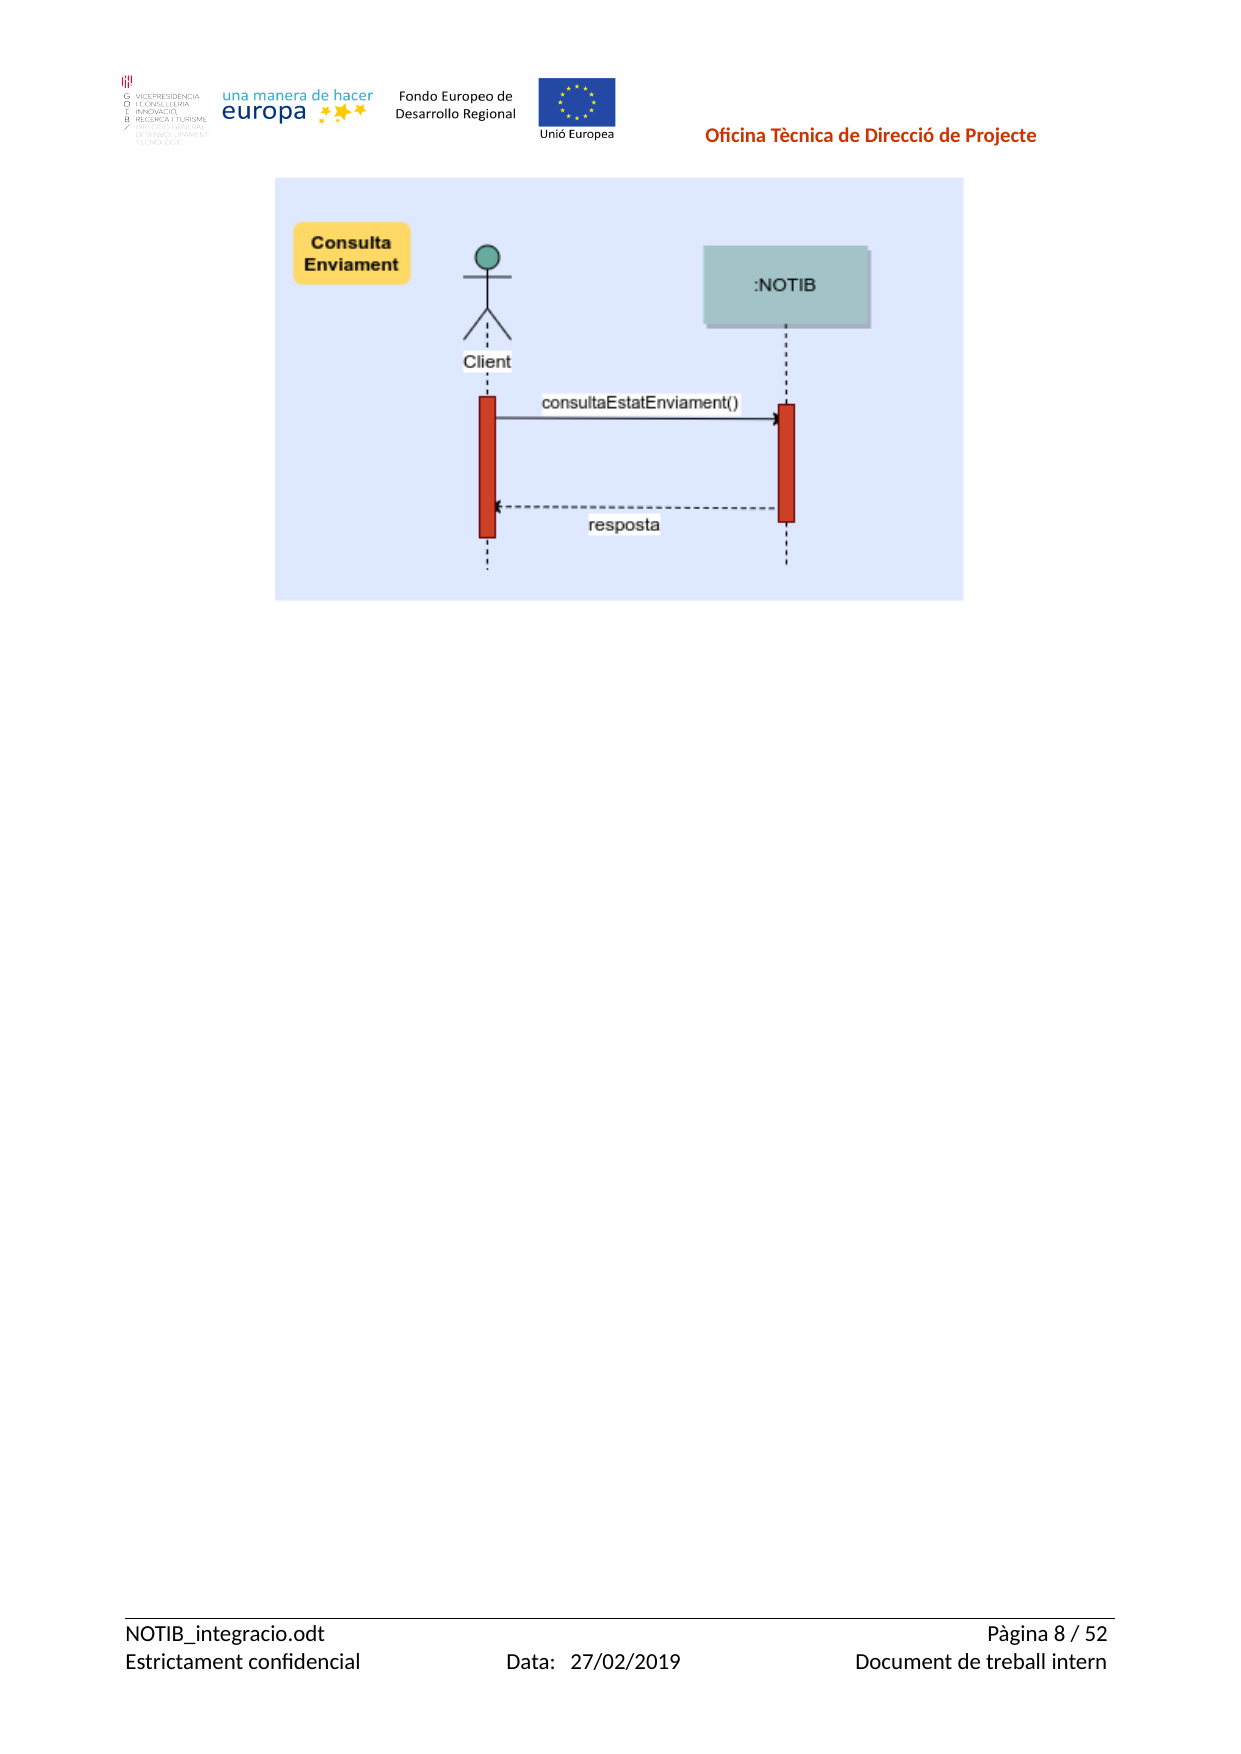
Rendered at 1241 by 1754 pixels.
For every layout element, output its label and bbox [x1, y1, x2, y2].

picture [219, 73, 621, 147]
picture [118, 73, 213, 147]
picture [274, 177, 966, 603]
